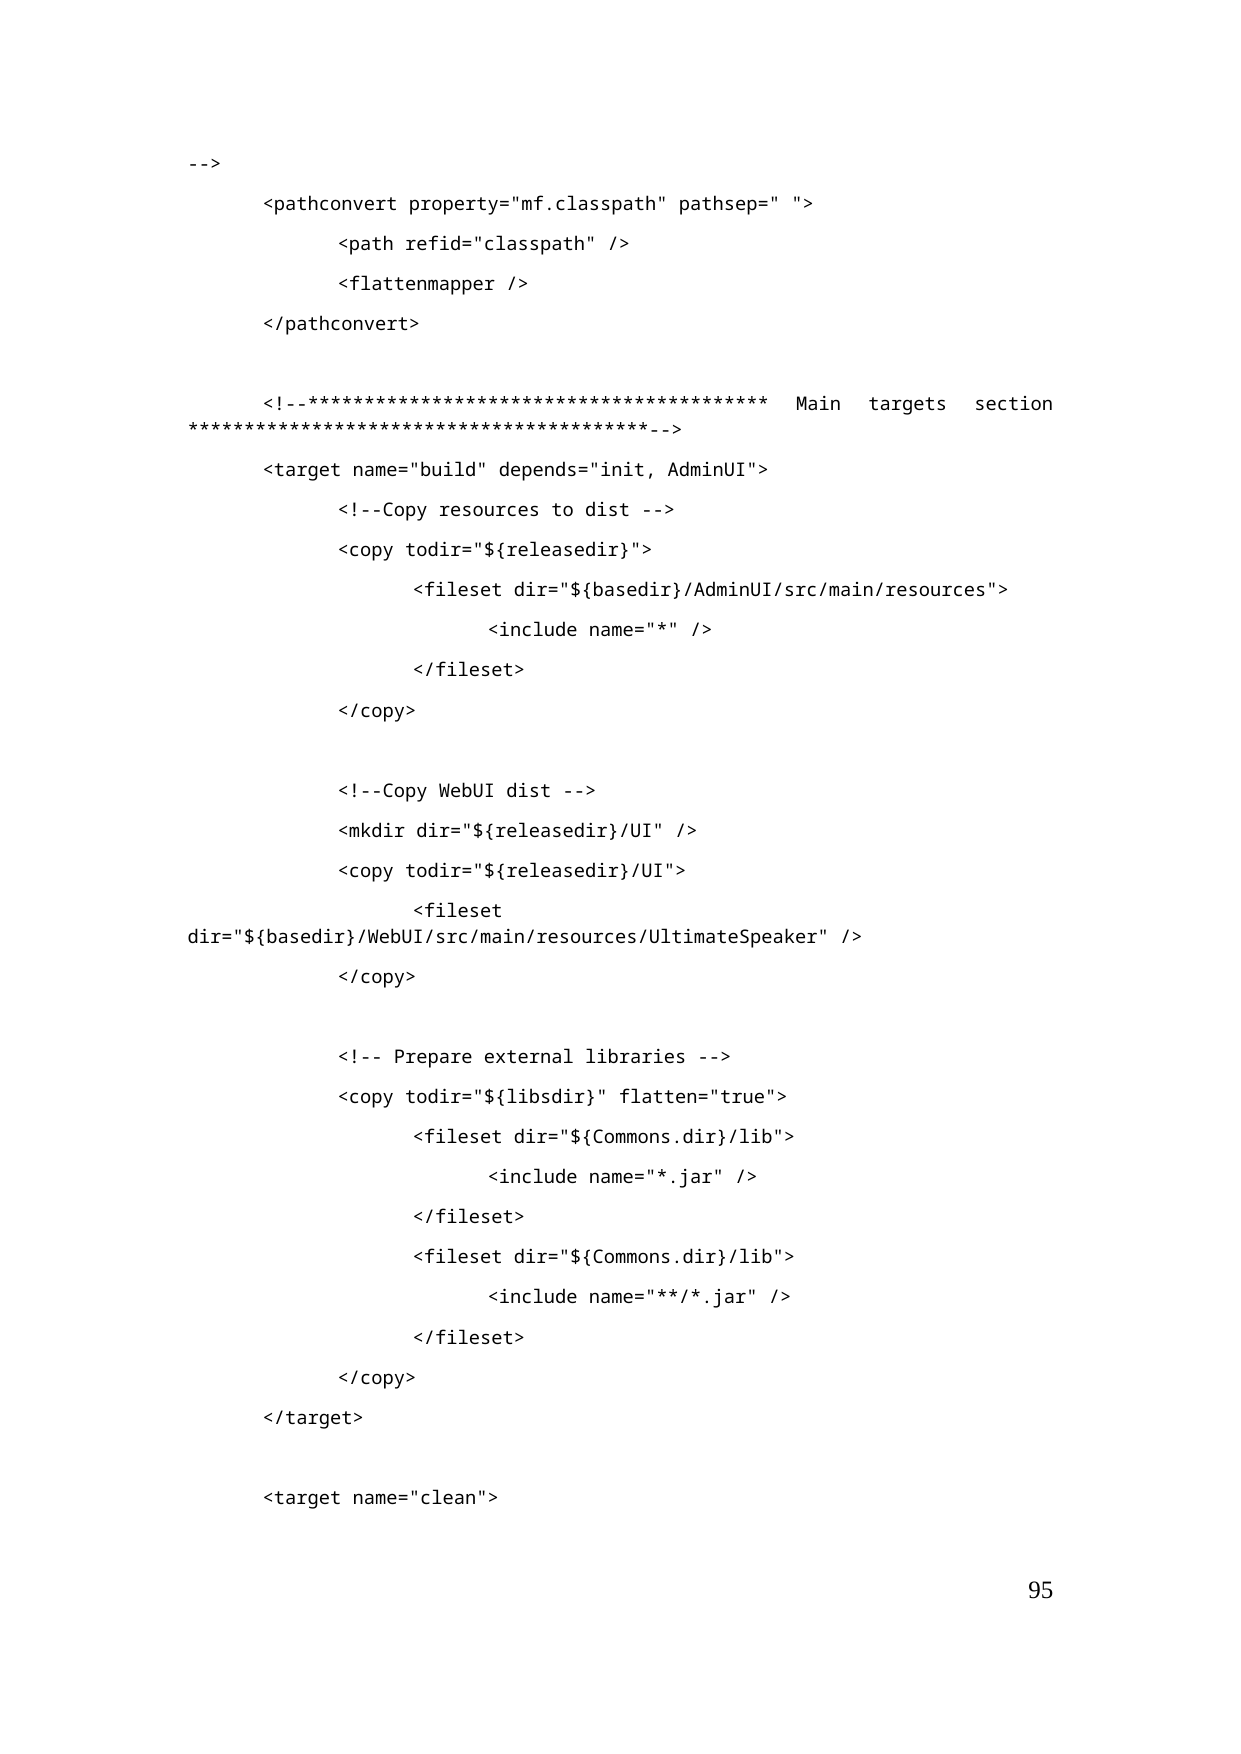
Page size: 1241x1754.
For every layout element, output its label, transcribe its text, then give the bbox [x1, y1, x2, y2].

text <!--Copy WebUI dist --> [187, 777, 1053, 803]
text <fileset dir="${basedir}/WebUI/src/main/resources/UltimateSpeaker" /> [187, 897, 1053, 948]
text </target> [187, 1404, 1053, 1430]
text <target name="build" depends="init, AdminUI"> [187, 456, 1053, 482]
text <pathconvert property="mf.classpath" pathsep=" "> [187, 190, 1053, 216]
text </copy> [187, 697, 1053, 722]
text <!--***************************************** Main targets section *****************************************--> [187, 391, 1053, 442]
text <include name="**/*.jar" /> [187, 1284, 1053, 1309]
text <include name="*" /> [187, 617, 1053, 642]
text <mkdir dir="${releasedir}/UI" /> [187, 817, 1053, 843]
text <copy todir="${libsdir}" flatten="true"> [187, 1083, 1053, 1109]
text <fileset dir="${Commons.dir}/lib"> [187, 1123, 1053, 1149]
text <!--Copy resources to dist --> [187, 496, 1053, 522]
text </pathconvert> [187, 310, 1053, 336]
text </fileset> [187, 1204, 1053, 1229]
text <copy todir="${releasedir}"> [187, 536, 1053, 562]
text <fileset dir="${Commons.dir}/lib"> [187, 1244, 1053, 1269]
text <path refid="classpath" /> [187, 230, 1053, 256]
text <!-- Prepare external libraries --> [187, 1043, 1053, 1069]
text <copy todir="${releasedir}/UI"> [187, 857, 1053, 883]
text </fileset> [187, 657, 1053, 682]
text </copy> [187, 963, 1053, 988]
text </fileset> [187, 1324, 1053, 1349]
text <target name="clean"> [187, 1484, 1053, 1510]
text <flattenmapper /> [187, 270, 1053, 296]
text <fileset dir="${basedir}/AdminUI/src/main/resources"> [187, 577, 1053, 602]
text </copy> [187, 1364, 1053, 1389]
text --> [187, 150, 1053, 176]
text <include name="*.jar" /> [187, 1163, 1053, 1189]
